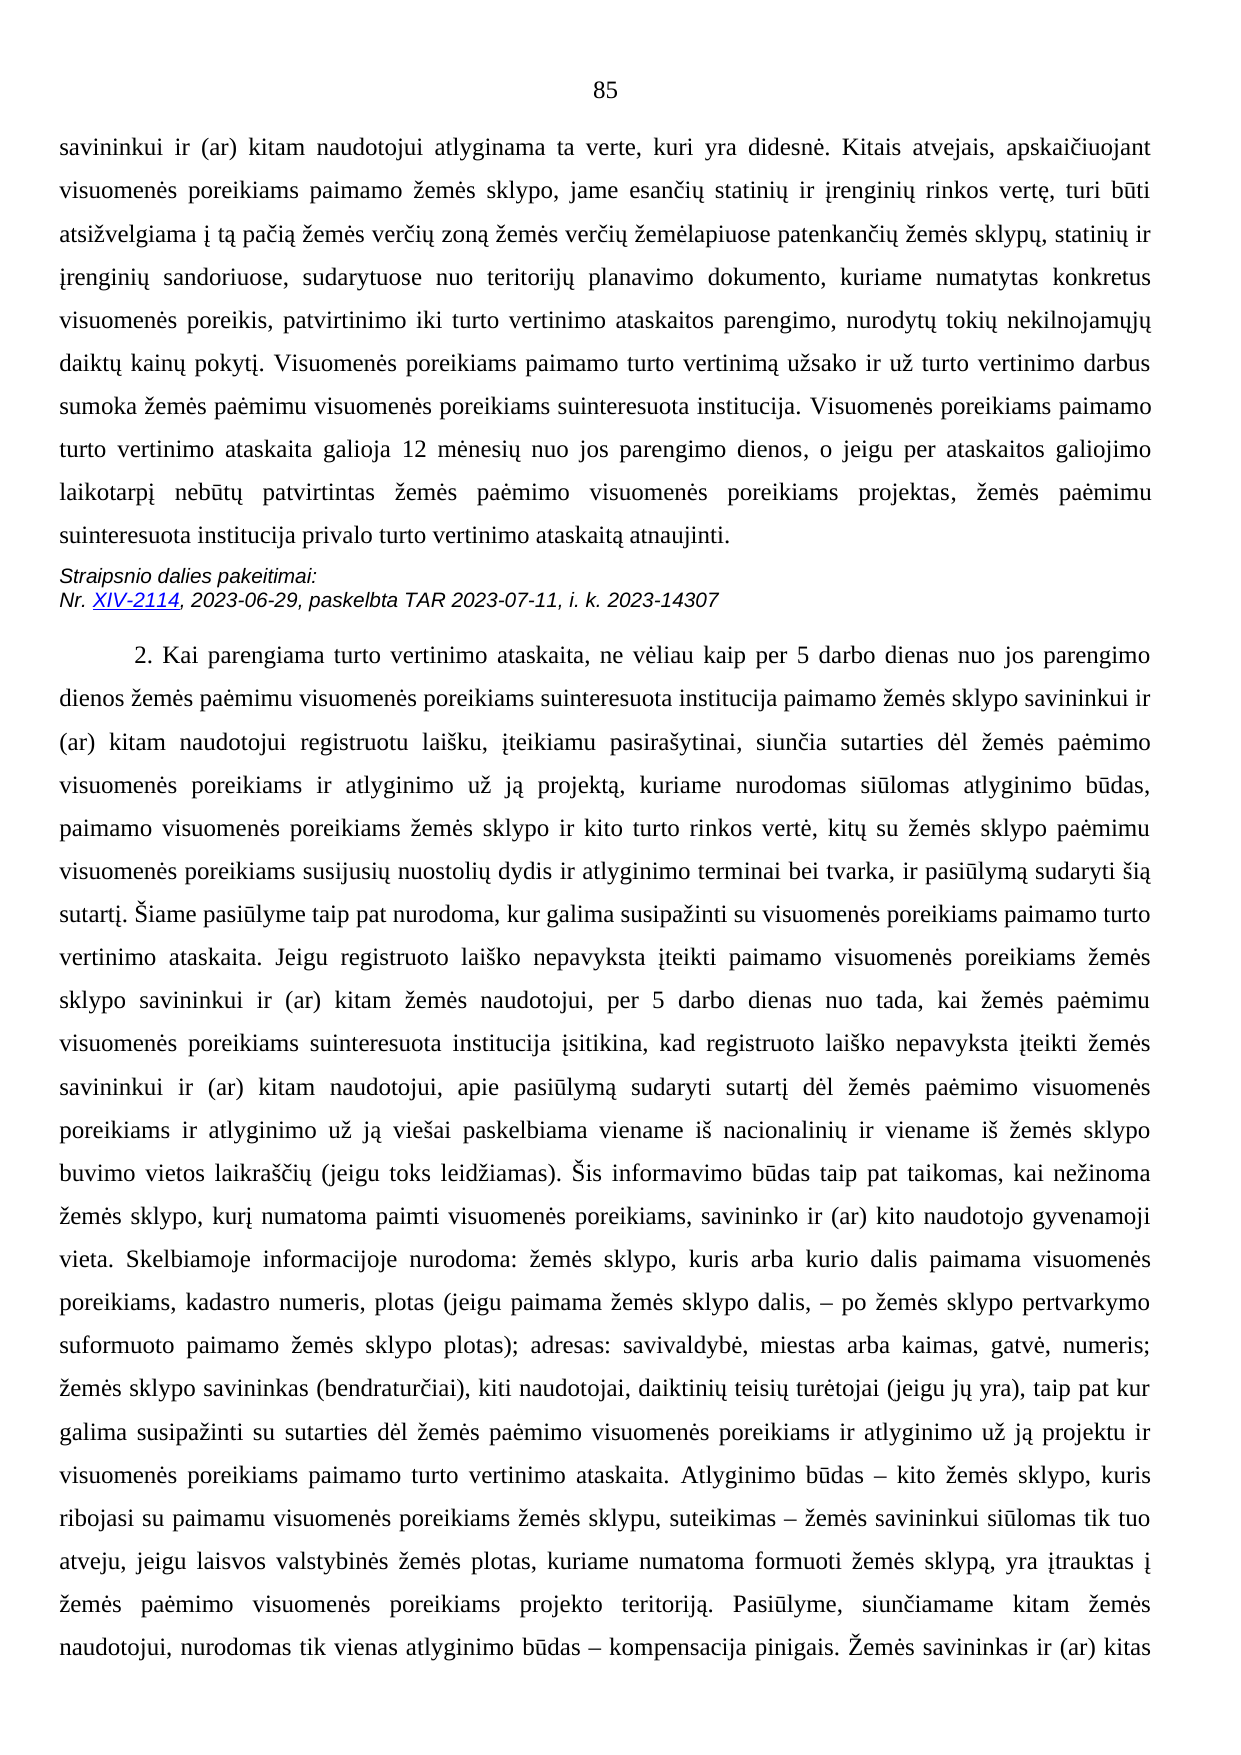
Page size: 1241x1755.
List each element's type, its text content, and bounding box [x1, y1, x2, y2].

text Straipsnio dalies pakeitimai: [59, 564, 1152, 588]
text savininkui ir (ar) kitam naudotojui atlyginama ta verte, kuri yra didesnė. Kitais atvejais, apskaičiuojant visuomenės poreikiams paimamo žemės sklypo, jame esančių statinių ir įrenginių rinkos vertę, turi būti atsižvelgiama į tą pačią žemės verčių zoną žemės verčių žemėlapiuose patenkančių žemės sklypų, statinių ir įrenginių sandoriuose, sudarytuose nuo teritorijų planavimo dokumento, kuriame numatytas konkretus visuomenės poreikis, patvirtinimo iki turto vertinimo ataskaitos parengimo, nurodytų tokių nekilnojamųjų daiktų kainų pokytį. Visuomenės poreikiams paimamo turto vertinimą užsako ir už turto vertinimo darbus sumoka žemės paėmimu visuomenės poreikiams suinteresuota institucija. Visuomenės poreikiams paimamo turto vertinimo ataskaita galioja 12 mėnesių nuo jos parengimo dienos, o jeigu per ataskaitos galiojimo laikotarpį nebūtų patvirtintas žemės paėmimo visuomenės poreikiams projektas, žemės paėmimu suinteresuota institucija privalo turto vertinimo ataskaitą atnaujinti. [59, 132, 1152, 549]
text Nr. XIV-2114, 2023-06-29, paskelbta TAR 2023-07-11, i. k. 2023-14307 [59, 588, 1152, 612]
text 2. Kai parengiama turto vertinimo ataskaita, ne vėliau kaip per 5 darbo dienas nuo jos parengimo dienos žemės paėmimu visuomenės poreikiams suinteresuota institucija paimamo žemės sklypo savininkui ir (ar) kitam naudotojui registruotu laišku, įteikiamu pasirašytinai, siunčia sutarties dėl žemės paėmimo visuomenės poreikiams ir atlyginimo už ją projektą, kuriame nurodomas siūlomas atlyginimo būdas, paimamo visuomenės poreikiams žemės sklypo ir kito turto rinkos vertė, kitų su žemės sklypo paėmimu visuomenės poreikiams susijusių nuostolių dydis ir atlyginimo terminai bei tvarka, ir pasiūlymą sudaryti šią sutartį. Šiame pasiūlyme taip pat nurodoma, kur galima susipažinti su visuomenės poreikiams paimamo turto vertinimo ataskaita. Jeigu registruoto laiško nepavyksta įteikti paimamo visuomenės poreikiams žemės sklypo savininkui ir (ar) kitam žemės naudotojui, per 5 darbo dienas nuo tada, kai žemės paėmimu visuomenės poreikiams suinteresuota institucija įsitikina, kad registruoto laiško nepavyksta įteikti žemės savininkui ir (ar) kitam naudotojui, apie pasiūlymą sudaryti sutartį dėl žemės paėmimo visuomenės poreikiams ir atlyginimo už ją viešai paskelbiama viename iš nacionalinių ir viename iš žemės sklypo buvimo vietos laikraščių (jeigu toks leidžiamas). Šis informavimo būdas taip pat taikomas, kai nežinoma žemės sklypo, kurį numatoma paimti visuomenės poreikiams, savininko ir (ar) kito naudotojo gyvenamoji vieta. Skelbiamoje informacijoje nurodoma: žemės sklypo, kuris arba kurio dalis paimama visuomenės poreikiams, kadastro numeris, plotas (jeigu paimama žemės sklypo dalis, – po žemės sklypo pertvarkymo suformuoto paimamo žemės sklypo plotas); adresas: savivaldybė, miestas arba kaimas, gatvė, numeris; žemės sklypo savininkas (bendraturčiai), kiti naudotojai, daiktinių teisių turėtojai (jeigu jų yra), taip pat kur galima susipažinti su sutarties dėl žemės paėmimo visuomenės poreikiams ir atlyginimo už ją projektu ir visuomenės poreikiams paimamo turto vertinimo ataskaita. Atlyginimo būdas – kito žemės sklypo, kuris ribojasi su paimamu visuomenės poreikiams žemės sklypu, suteikimas – žemės savininkui siūlomas tik tuo atveju, jeigu laisvos valstybinės žemės plotas, kuriame numatoma formuoti žemės sklypą, yra įtrauktas į žemės paėmimo visuomenės poreikiams projekto teritoriją. Pasiūlyme, siunčiamame kitam žemės naudotojui, nurodomas tik vienas atlyginimo būdas – kompensacija pinigais. Žemės savininkas ir (ar) kitas [59, 640, 1152, 1661]
